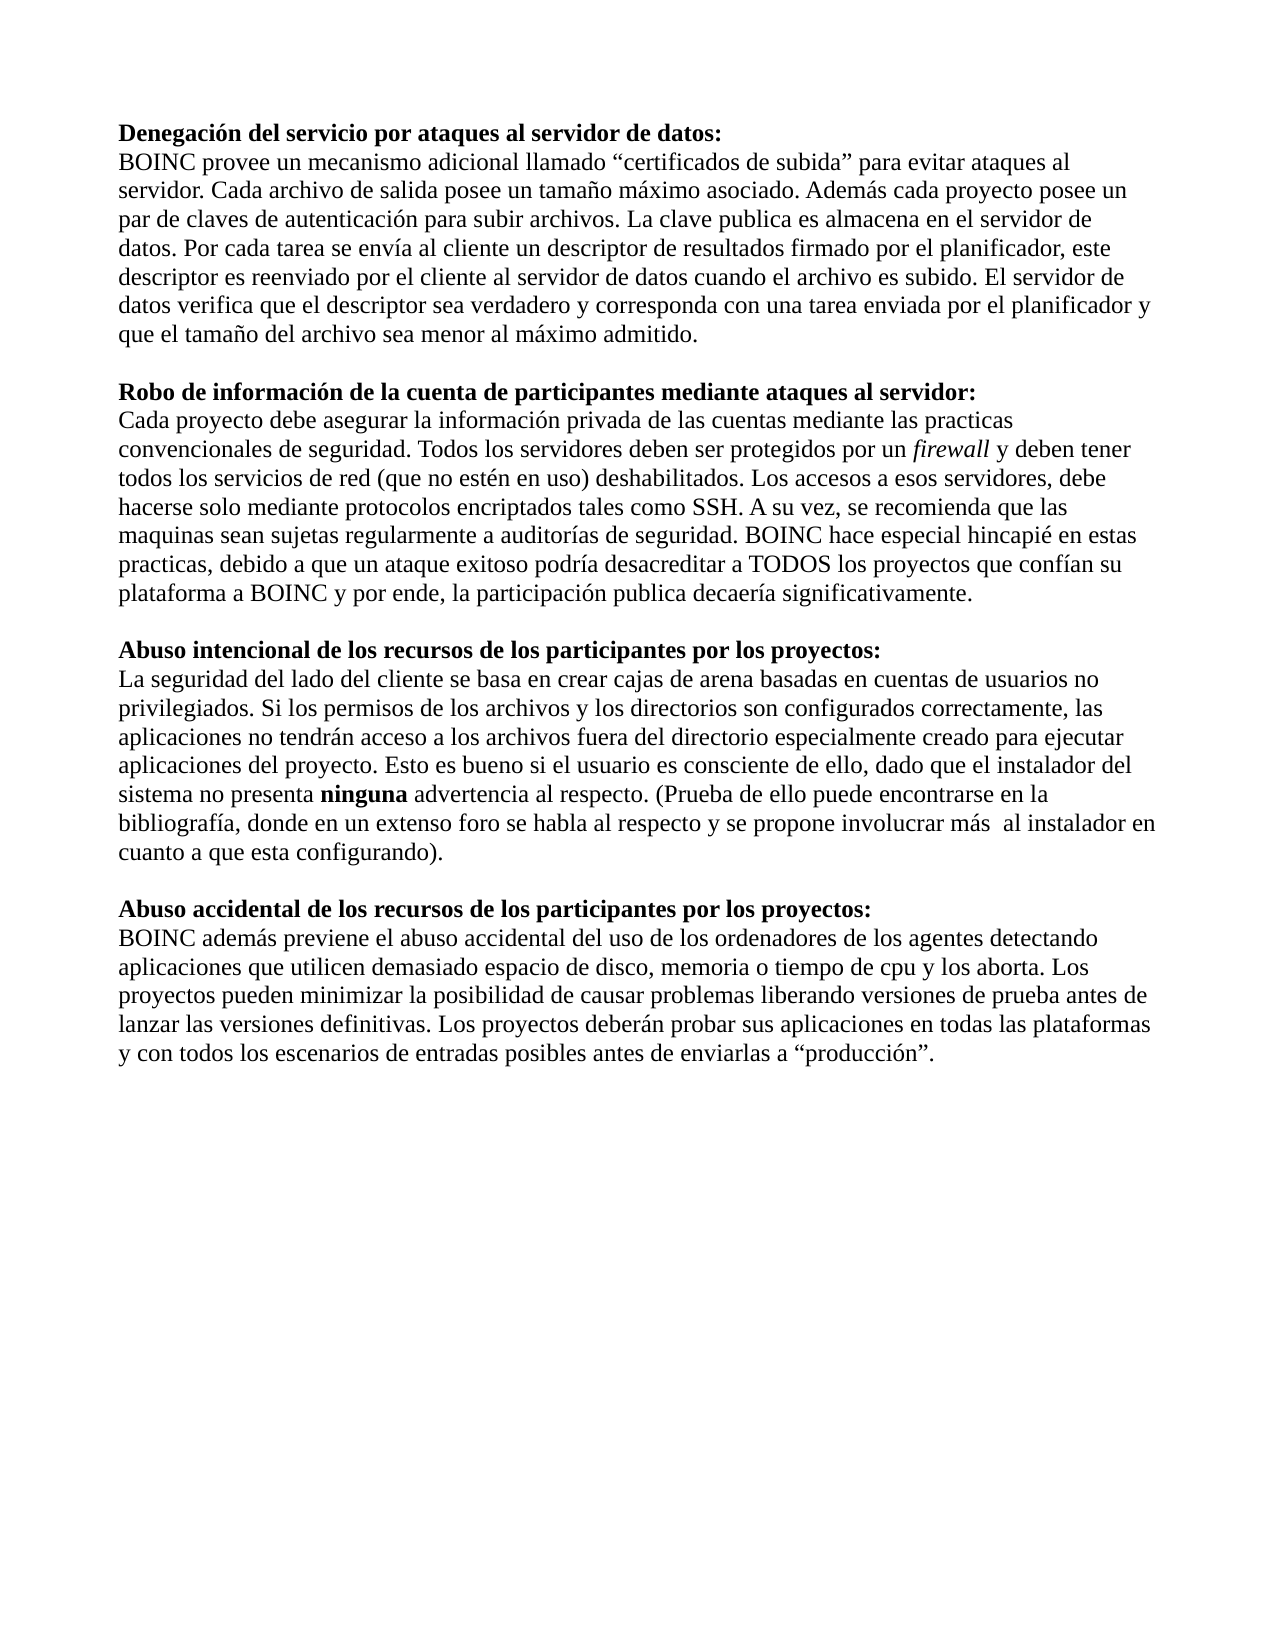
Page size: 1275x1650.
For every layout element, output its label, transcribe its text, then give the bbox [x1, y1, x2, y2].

text La seguridad del lado del cliente se basa en crear cajas de arena basadas en cuentas de usuarios no privilegiados. Si los permisos de los archivos y los directorios son configurados correctamente, las aplicaciones no tendrán acceso a los archivos fuera del directorio especialmente creado para ejecutar aplicaciones del proyecto. Esto es bueno si el usuario es consciente de ello, dado que el instalador del sistema no presenta ninguna advertencia al respecto. (Prueba de ello puede encontrarse en la bibliografía, donde en un extenso foro se habla al respecto y se propone involucrar más al instalador en cuanto a que esta configurando). [118, 664, 1157, 866]
text Cada proyecto debe asegurar la información privada de las cuentas mediante las practicas convencionales de seguridad. Todos los servidores deben ser protegidos por un firewall y deben tener todos los servicios de red (que no estén en uso) deshabilitados. Los accesos a esos servidores, debe hacerse solo mediante protocolos encriptados tales como SSH. A su vez, se recomienda que las maquinas sean sujetas regularmente a auditorías de seguridad. BOINC hace especial hincapié en estas practicas, debido a que un ataque exitoso podría desacreditar a TODOS los proyectos que confían su plataforma a BOINC y por ende, la participación publica decaería significativamente. [118, 406, 1157, 607]
text Denegación del servicio por ataques al servidor de datos: [118, 118, 1157, 147]
text Abuso intencional de los recursos de los participantes por los proyectos: [118, 636, 1157, 664]
text Robo de información de la cuenta de participantes mediante ataques al servidor: [118, 377, 1157, 406]
text Abuso accidental de los recursos de los participantes por los proyectos: [118, 894, 1157, 923]
text BOINC además previene el abuso accidental del uso de los ordenadores de los agentes detectando aplicaciones que utilicen demasiado espacio de disco, memoria o tiempo de cpu y los aborta. Los proyectos pueden minimizar la posibilidad de causar problemas liberando versiones de prueba antes de lanzar las versiones definitivas. Los proyectos deberán probar sus aplicaciones en todas las plataformas y con todos los escenarios de entradas posibles antes de enviarlas a “producción”. [118, 923, 1157, 1067]
text BOINC provee un mecanismo adicional llamado “certificados de subida” para evitar ataques al servidor. Cada archivo de salida posee un tamaño máximo asociado. Además cada proyecto posee un par de claves de autenticación para subir archivos. La clave publica es almacena en el servidor de datos. Por cada tarea se envía al cliente un descriptor de resultados firmado por el planificador, este descriptor es reenviado por el cliente al servidor de datos cuando el archivo es subido. El servidor de datos verifica que el descriptor sea verdadero y corresponda con una tarea enviada por el planificador y que el tamaño del archivo sea menor al máximo admitido. [118, 147, 1157, 348]
